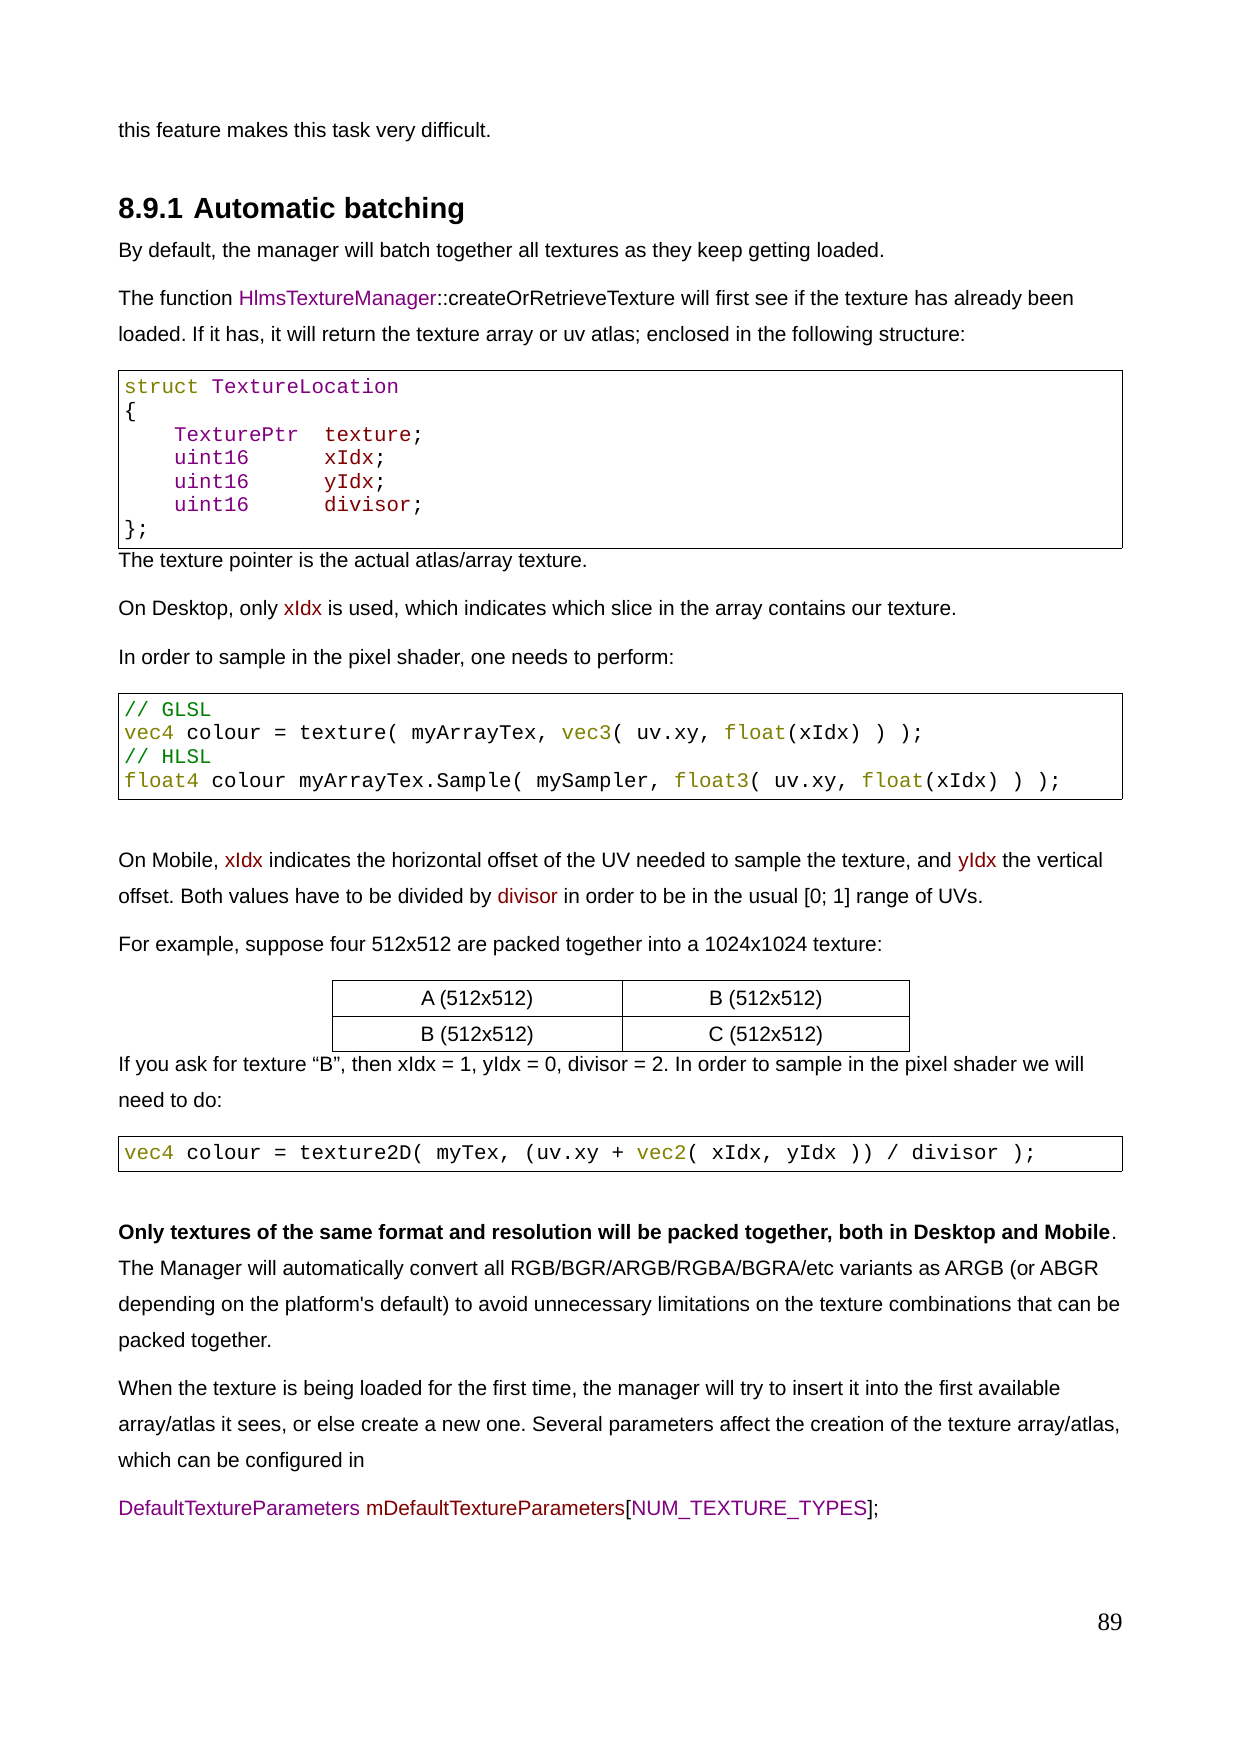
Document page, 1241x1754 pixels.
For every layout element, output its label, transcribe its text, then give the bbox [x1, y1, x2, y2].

text When the texture is being loaded for the first time, the manager will try to insert it into the first available array/atlas it sees, or else create a new one. Several parameters affect the creation of the texture array/atlas, which can be configured in [118, 1376, 1122, 1472]
table_header A (512x512) [333, 981, 622, 1016]
text The texture pointer is the actual atlas/array texture. [118, 549, 1122, 572]
text On Mobile, xIdx indicates the horizontal offset of the UV needed to sample the texture, and yIdx the vertical offset. Both values have to be divided by divisor in order to be in the usual [0; 1] range of UVs. [118, 848, 1122, 907]
text DefaultTextureParameters mDefaultTextureParameters[NUM_TEXTURE_TYPES]; [118, 1496, 1122, 1520]
text On Desktop, only xIdx is used, which indicates which slice in the array contains our texture. [118, 596, 1122, 620]
table_header vec4 colour = texture2D( myTex, (uv.xy + vec2( xIdx, yIdx )) / divisor ); [119, 1137, 1122, 1171]
text this feature makes this task very difficult. [118, 118, 1122, 142]
table_cell C (512x512) [623, 1017, 909, 1051]
text By default, the manager will batch together all textures as they keep getting loaded. [118, 238, 1122, 262]
text Only textures of the same format and resolution will be packed together, both in Desktop and Mobile. The Manager will automatically convert all RGB/BGR/ARGB/RGBA/BGRA/etc variants as ARGB (or ABGR depending on the platform's default) to avoid unnecessary limitations on the texture combinations that can be packed together. [118, 1220, 1122, 1351]
text The function HlmsTextureManager::createOrRetrieveTexture will first see if the texture has already been loaded. If it has, it will return the texture array or uv atlas; enclosed in the following structure: [118, 286, 1122, 346]
text For example, suppose four 512x512 are packed together into a 1024x1024 texture: [118, 932, 1122, 956]
subtitle Automatic batching [118, 192, 1122, 225]
table_header struct TextureLocation { TexturePtr texture; uint16 xIdx; uint16 yIdx; uint16 divisor; }; [119, 371, 1122, 547]
table_header B (512x512) [623, 981, 909, 1016]
text In order to sample in the pixel shader, one needs to perform: [118, 644, 1122, 668]
table_header // GLSL vec4 colour = texture( myArrayTex, vec3( uv.xy, float(xIdx) ) ); // HLSL float4 colour myArrayTex.Sample( mySampler, float3( uv.xy, float(xIdx) ) ); [119, 694, 1122, 799]
text If you ask for texture “B”, then xIdx = 1, yIdx = 0, divisor = 2. In order to sample in the pixel shader we will need to do: [118, 1052, 1122, 1111]
table_cell B (512x512) [333, 1017, 622, 1051]
